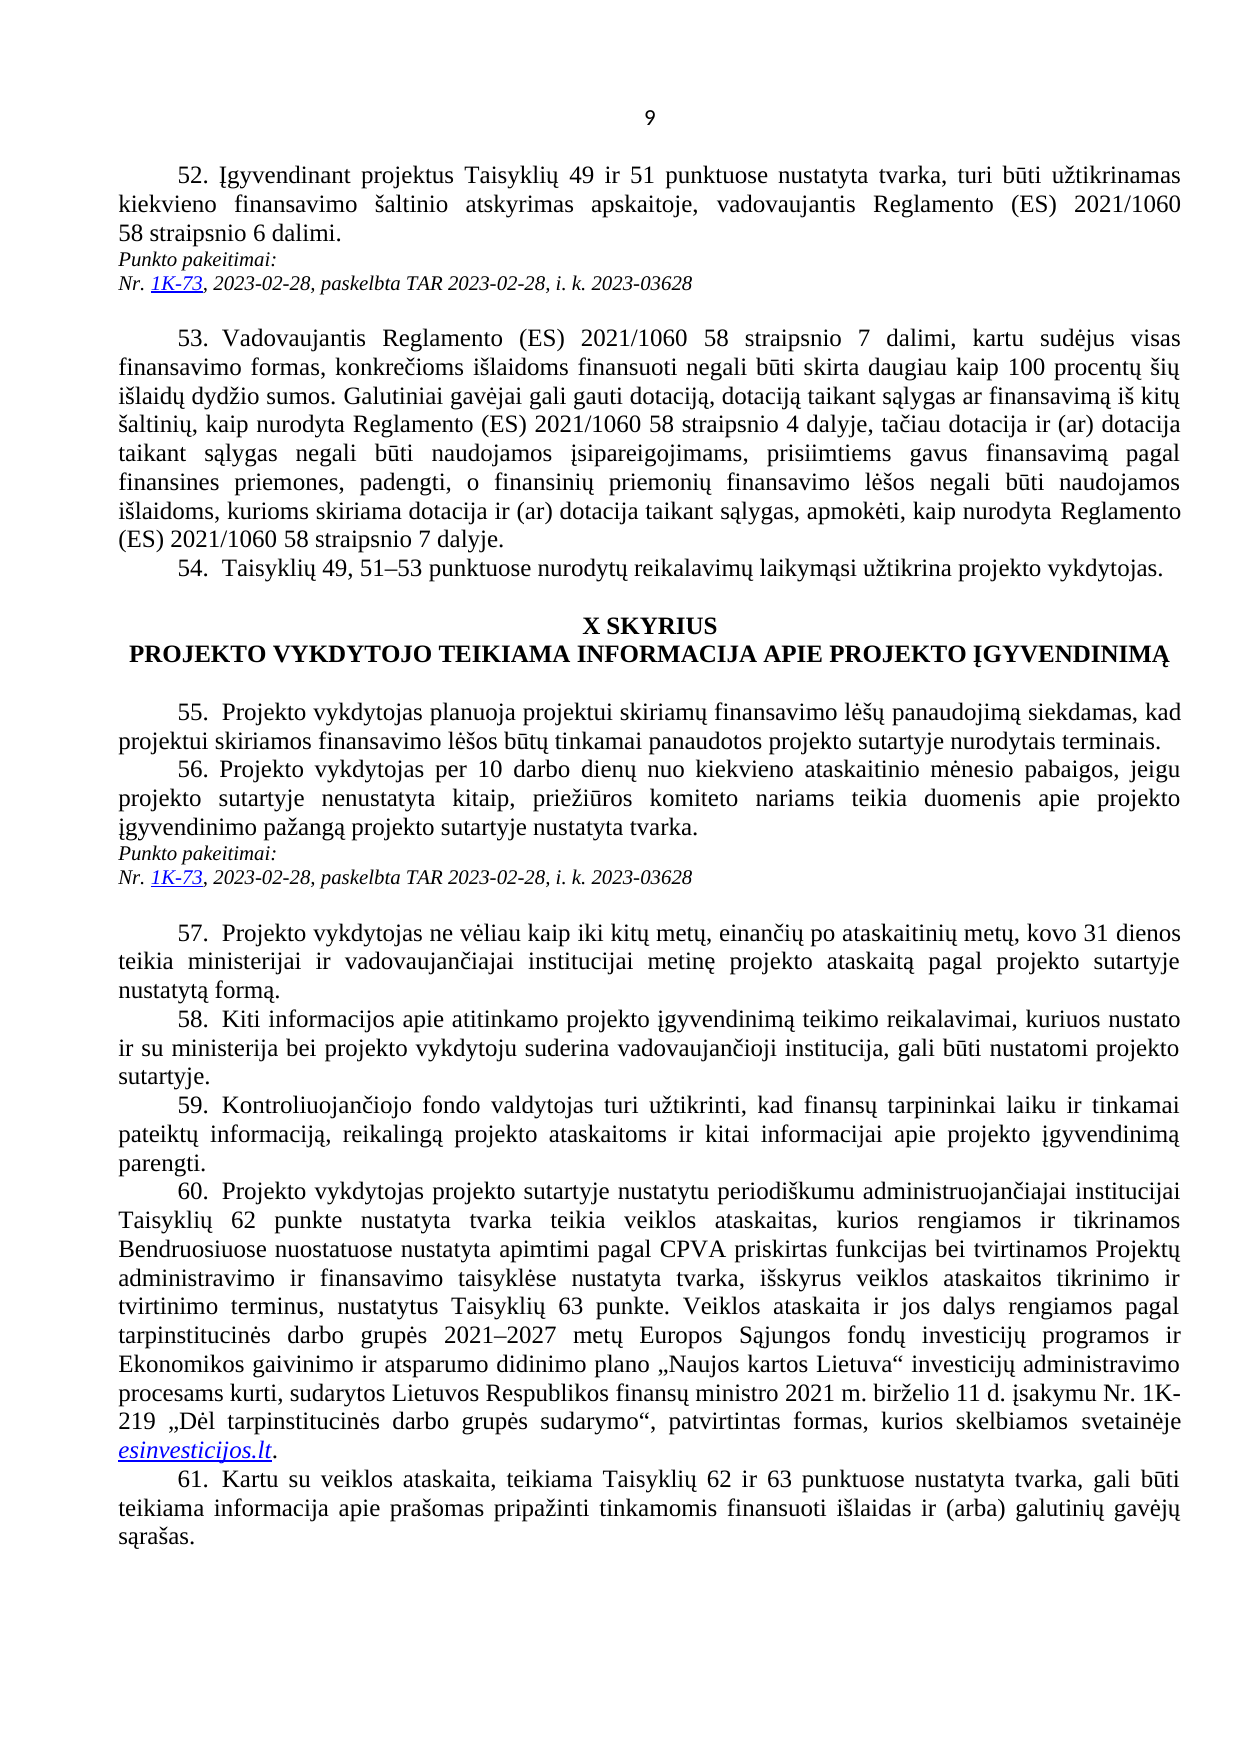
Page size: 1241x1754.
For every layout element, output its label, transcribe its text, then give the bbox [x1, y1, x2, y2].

text Punkto pakeitimai: [118, 841, 1181, 865]
text 56. Projekto vykdytojas per 10 darbo dienų nuo kiekvieno ataskaitinio mėnesio pabaigos, jeigu projekto sutartyje nenustatyta kitaip, priežiūros komiteto nariams teikia duomenis apie projekto įgyvendinimo pažangą projekto sutartyje nustatyta tvarka. [118, 754, 1181, 841]
text PROJEKTO VYKDYTOJO TEIKIAMA INFORMACIJA APIE PROJEKTO ĮGYVENDINIMĄ [118, 639, 1181, 668]
text 57. Projekto vykdytojas ne vėliau kaip iki kitų metų, einančių po ataskaitinių metų, kovo 31 dienos teikia ministerijai ir vadovaujančiajai institucijai metinę projekto ataskaitą pagal projekto sutartyje nustatytą formą. [118, 918, 1181, 1004]
text 60. Projekto vykdytojas projekto sutartyje nustatytu periodiškumu administruojančiajai institucijai Taisyklių 62 punkte nustatyta tvarka teikia veiklos ataskaitas, kurios rengiamos ir tikrinamos Bendruosiuose nuostatuose nustatyta apimtimi pagal CPVA priskirtas funkcijas bei tvirtinamos Projektų administravimo ir finansavimo taisyklėse nustatyta tvarka, išskyrus veiklos ataskaitos tikrinimo ir tvirtinimo terminus, nustatytus Taisyklių 63 punkte. Veiklos ataskaita ir jos dalys rengiamos pagal tarpinstitucinės darbo grupės 2021‒2027 metų Europos Sąjungos fondų investicijų programos ir Ekonomikos gaivinimo ir atsparumo didinimo plano „Naujos kartos Lietuva“ investicijų administravimo procesams kurti, sudarytos Lietuvos Respublikos finansų ministro 2021 m. birželio 11 d. įsakymu Nr. 1K-219 „Dėl tarpinstitucinės darbo grupės sudarymo“, patvirtintas formas, kurios skelbiamos svetainėje esinvesticijos.lt. [118, 1176, 1181, 1464]
text 58. Kiti informacijos apie atitinkamo projekto įgyvendinimą teikimo reikalavimai, kuriuos nustato ir su ministerija bei projekto vykdytoju suderina vadovaujančioji institucija, gali būti nustatomi projekto sutartyje. [118, 1004, 1181, 1090]
text 52. Įgyvendinant projektus Taisyklių 49 ir 51 punktuose nustatyta tvarka, turi būti užtikrinamas kiekvieno finansavimo šaltinio atskyrimas apskaitoje, vadovaujantis Reglamento (ES) 2021/1060 58 straipsnio 6 dalimi. [118, 160, 1181, 246]
text 54. Taisyklių 49, 51–53 punktuose nurodytų reikalavimų laikymąsi užtikrina projekto vykdytojas. [118, 553, 1181, 582]
text 59. Kontroliuojančiojo fondo valdytojas turi užtikrinti, kad finansų tarpininkai laiku ir tinkamai pateiktų informaciją, reikalingą projekto ataskaitoms ir kitai informacijai apie projekto įgyvendinimą parengti. [118, 1090, 1181, 1176]
text 61. Kartu su veiklos ataskaita, teikiama Taisyklių 62 ir 63 punktuose nustatyta tvarka, gali būti teikiama informacija apie prašomas pripažinti tinkamomis finansuoti išlaidas ir (arba) galutinių gavėjų sąrašas. [118, 1464, 1181, 1550]
text Nr. 1K-73, 2023-02-28, paskelbta TAR 2023-02-28, i. k. 2023-03628 [118, 865, 1181, 889]
text Punkto pakeitimai: [118, 246, 1181, 271]
text 53. Vadovaujantis Reglamento (ES) 2021/1060 58 straipsnio 7 dalimi, kartu sudėjus visas finansavimo formas, konkrečioms išlaidoms finansuoti negali būti skirta daugiau kaip 100 procentų šių išlaidų dydžio sumos. Galutiniai gavėjai gali gauti dotaciją, dotaciją taikant sąlygas ar finansavimą iš kitų šaltinių, kaip nurodyta Reglamento (ES) 2021/1060 58 straipsnio 4 dalyje, tačiau dotacija ir (ar) dotacija taikant sąlygas negali būti naudojamos įsipareigojimams, prisiimtiems gavus finansavimą pagal finansines priemones, padengti, o finansinių priemonių finansavimo lėšos negali būti naudojamos išlaidoms, kurioms skiriama dotacija ir (ar) dotacija taikant sąlygas, apmokėti, kaip nurodyta Reglamento (ES) 2021/1060 58 straipsnio 7 dalyje. [118, 323, 1181, 553]
text 55. Projekto vykdytojas planuoja projektui skiriamų finansavimo lėšų panaudojimą siekdamas, kad projektui skiriamos finansavimo lėšos būtų tinkamai panaudotos projekto sutartyje nurodytais terminais. [118, 697, 1181, 754]
text Nr. 1K-73, 2023-02-28, paskelbta TAR 2023-02-28, i. k. 2023-03628 [118, 271, 1181, 294]
text X SKYRIUS [118, 611, 1181, 639]
